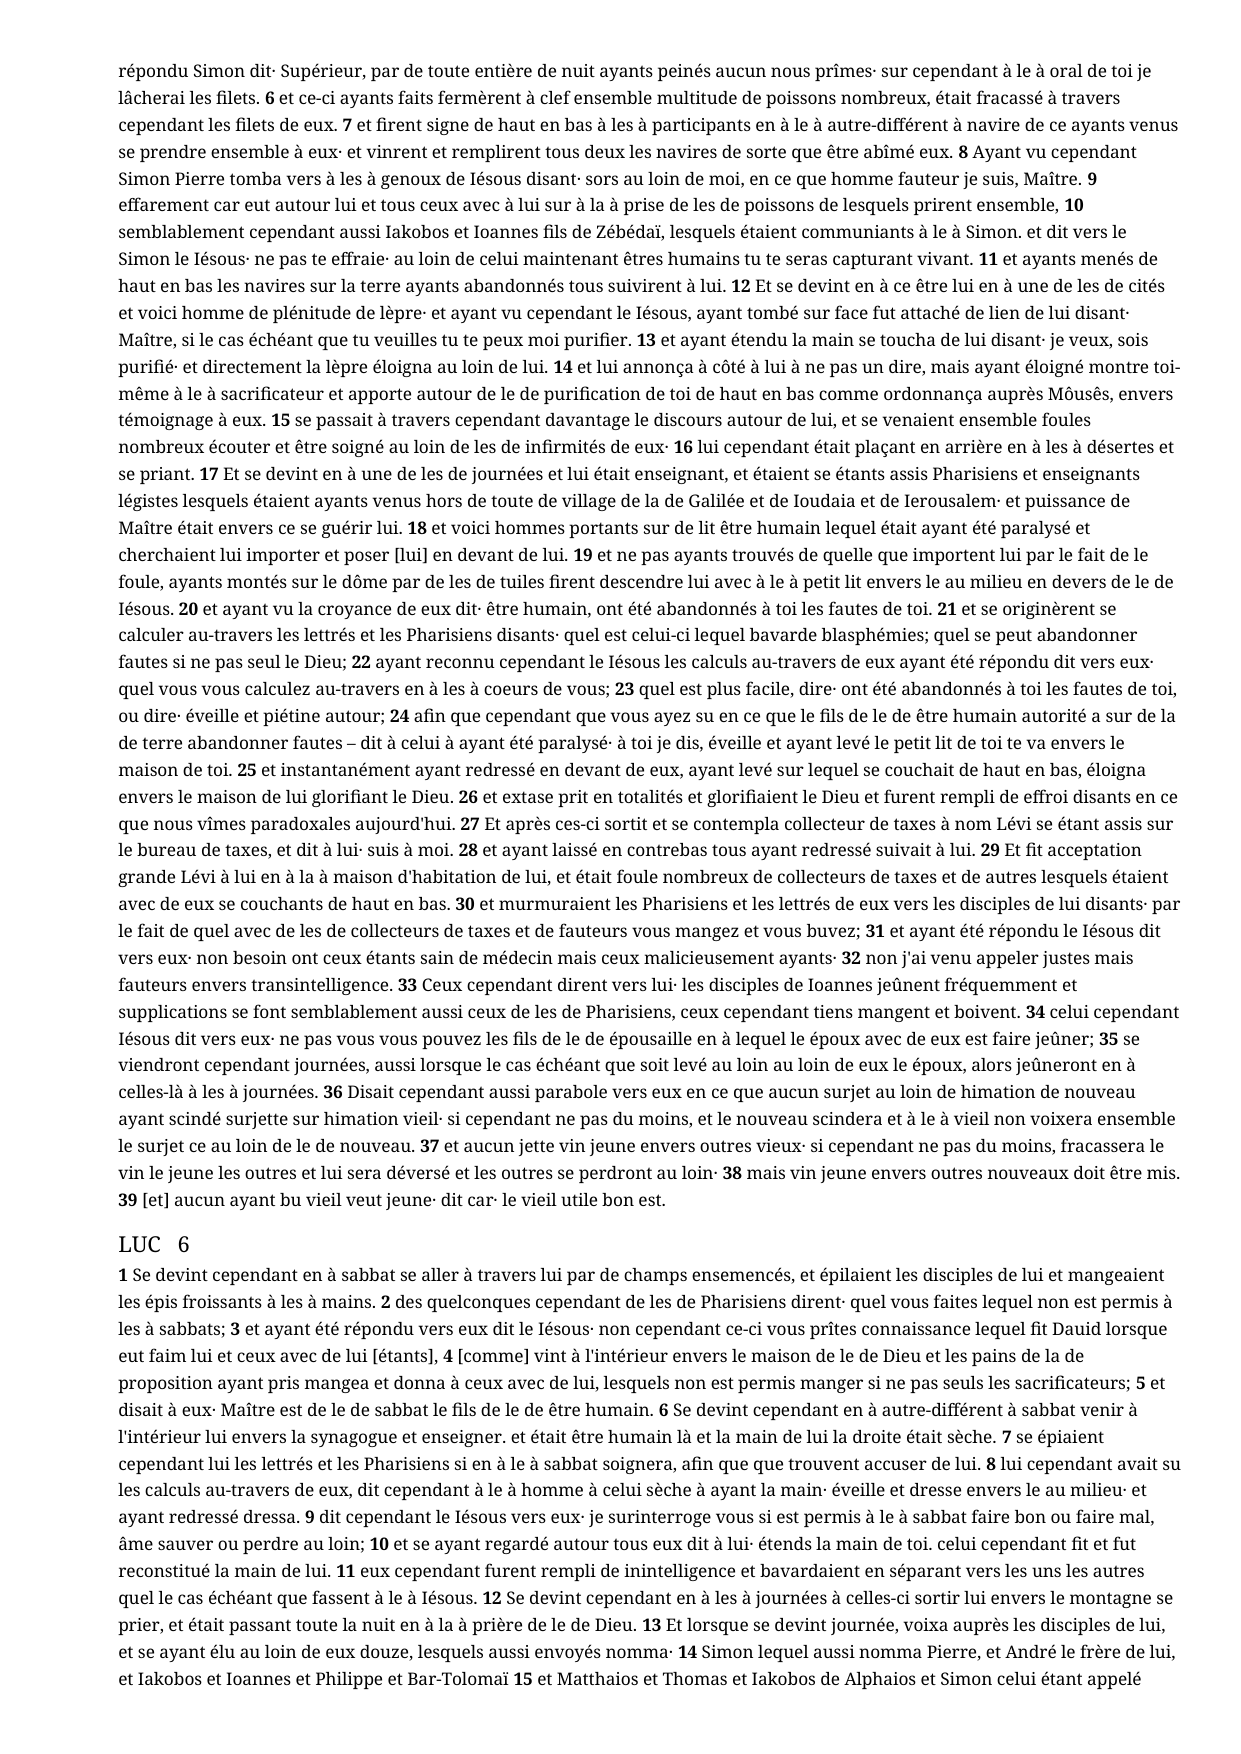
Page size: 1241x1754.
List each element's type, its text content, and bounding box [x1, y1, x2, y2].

text 1 Se devint cependant en à sabbat se aller à travers lui par de champs ensemencés, et épilaient les disciples de lui et mangeaient les épis froissants à les à mains. 2 des quelconques cependant de les de Pharisiens dirent· quel vous faites lequel non est permis à les à sabbats; 3 et ayant été répondu vers eux dit le Iésous· non cependant ce-ci vous prîtes connaissance lequel fit Dauid lorsque eut faim lui et ceux avec de lui [étants], 4 [comme] vint à l'intérieur envers le maison de le de Dieu et les pains de la de proposition ayant pris mangea et donna à ceux avec de lui, lesquels non est permis manger si ne pas seuls les sacrificateurs; 5 et disait à eux· Maître est de le de sabbat le fils de le de être humain. 6 Se devint cependant en à autre-différent à sabbat venir à l'intérieur lui envers la synagogue et enseigner. et était être humain là et la main de lui la droite était sèche. 7 se épiaient cependant lui les lettrés et les Pharisiens si en à le à sabbat soignera, afin que que trouvent accuser de lui. 8 lui cependant avait su les calculs au-travers de eux, dit cependant à le à homme à celui sèche à ayant la main· éveille et dresse envers le au milieu· et ayant redressé dressa. 9 dit cependant le Iésous vers eux· je surinterroge vous si est permis à le à sabbat faire bon ou faire mal, âme sauver ou perdre au loin; 10 et se ayant regardé autour tous eux dit à lui· étends la main de toi. celui cependant fit et fut reconstitué la main de lui. 11 eux cependant furent rempli de inintelligence et bavardaient en séparant vers les uns les autres quel le cas échéant que fassent à le à Iésous. 12 Se devint cependant en à les à journées à celles-ci sortir lui envers le montagne se prier, et était passant toute la nuit en à la à prière de le de Dieu. 13 Et lorsque se devint journée, voixa auprès les disciples de lui, et se ayant élu au loin de eux douze, lesquels aussi envoyés nomma· 14 Simon lequel aussi nomma Pierre, et André le frère de lui, et Iakobos et Ioannes et Philippe et Bar-Tolomaï 15 et Matthaios et Thomas et Iakobos de Alphaios et Simon celui étant appelé [118, 1263, 1181, 1690]
text répondu Simon dit· Supérieur, par de toute entière de nuit ayants peinés aucun nous prîmes· sur cependant à le à oral de toi je lâcherai les filets. 6 et ce-ci ayants faits fermèrent à clef ensemble multitude de poissons nombreux, était fracassé à travers cependant les filets de eux. 7 et firent signe de haut en bas à les à participants en à le à autre-différent à navire de ce ayants venus se prendre ensemble à eux· et vinrent et remplirent tous deux les navires de sorte que être abîmé eux. 8 Ayant vu cependant Simon Pierre tomba vers à les à genoux de Iésous disant· sors au loin de moi, en ce que homme fauteur je suis, Maître. 9 effarement car eut autour lui et tous ceux avec à lui sur à la à prise de les de poissons de lesquels prirent ensemble, 10 semblablement cependant aussi Iakobos et Ioannes fils de Zébédaï, lesquels étaient communiants à le à Simon. et dit vers le Simon le Iésous· ne pas te effraie· au loin de celui maintenant êtres humains tu te seras capturant vivant. 11 et ayants menés de haut en bas les navires sur la terre ayants abandonnés tous suivirent à lui. 12 Et se devint en à ce être lui en à une de les de cités et voici homme de plénitude de lèpre· et ayant vu cependant le Iésous, ayant tombé sur face fut attaché de lien de lui disant· Maître, si le cas échéant que tu veuilles tu te peux moi purifier. 13 et ayant étendu la main se toucha de lui disant· je veux, sois purifié· et directement la lèpre éloigna au loin de lui. 14 et lui annonça à côté à lui à ne pas un dire, mais ayant éloigné montre toi-même à le à sacrificateur et apporte autour de le de purification de toi de haut en bas comme ordonnança auprès Môusês, envers témoignage à eux. 15 se passait à travers cependant davantage le discours autour de lui, et se venaient ensemble foules nombreux écouter et être soigné au loin de les de infirmités de eux· 16 lui cependant était plaçant en arrière en à les à désertes et se priant. 17 Et se devint en à une de les de journées et lui était enseignant, et étaient se étants assis Pharisiens et enseignants légistes lesquels étaient ayants venus hors de toute de village de la de Galilée et de Ioudaia et de Ierousalem· et puissance de Maître était envers ce se guérir lui. 18 et voici hommes portants sur de lit être humain lequel était ayant été paralysé et cherchaient lui importer et poser [lui] en devant de lui. 19 et ne pas ayants trouvés de quelle que importent lui par le fait de le foule, ayants montés sur le dôme par de les de tuiles firent descendre lui avec à le à petit lit envers le au milieu en devers de le de Iésous. 20 et ayant vu la croyance de eux dit· être humain, ont été abandonnés à toi les fautes de toi. 21 et se originèrent se calculer au-travers les lettrés et les Pharisiens disants· quel est celui-ci lequel bavarde blasphémies; quel se peut abandonner fautes si ne pas seul le Dieu; 22 ayant reconnu cependant le Iésous les calculs au-travers de eux ayant été répondu dit vers eux· quel vous vous calculez au-travers en à les à coeurs de vous; 23 quel est plus facile, dire· ont été abandonnés à toi les fautes de toi, ou dire· éveille et piétine autour; 24 afin que cependant que vous ayez su en ce que le fils de le de être humain autorité a sur de la de terre abandonner fautes – dit à celui à ayant été paralysé· à toi je dis, éveille et ayant levé le petit lit de toi te va envers le maison de toi. 25 et instantanément ayant redressé en devant de eux, ayant levé sur lequel se couchait de haut en bas, éloigna envers le maison de lui glorifiant le Dieu. 26 et extase prit en totalités et glorifiaient le Dieu et furent rempli de effroi disants en ce que nous vîmes paradoxales aujourd'hui. 27 Et après ces-ci sortit et se contempla collecteur de taxes à nom Lévi se étant assis sur le bureau de taxes, et dit à lui· suis à moi. 28 et ayant laissé en contrebas tous ayant redressé suivait à lui. 29 Et fit acceptation grande Lévi à lui en à la à maison d'habitation de lui, et était foule nombreux de collecteurs de taxes et de autres lesquels étaient avec de eux se couchants de haut en bas. 30 et murmuraient les Pharisiens et les lettrés de eux vers les disciples de lui disants· par le fait de quel avec de les de collecteurs de taxes et de fauteurs vous mangez et vous buvez; 31 et ayant été répondu le Iésous dit vers eux· non besoin ont ceux étants sain de médecin mais ceux malicieusement ayants· 32 non j'ai venu appeler justes mais fauteurs envers transintelligence. 33 Ceux cependant dirent vers lui· les disciples de Ioannes jeûnent fréquemment et supplications se font semblablement aussi ceux de les de Pharisiens, ceux cependant tiens mangent et boivent. 34 celui cependant Iésous dit vers eux· ne pas vous vous pouvez les fils de le de épousaille en à lequel le époux avec de eux est faire jeûner; 35 se viendront cependant journées, aussi lorsque le cas échéant que soit levé au loin au loin de eux le époux, alors jeûneront en à celles-là à les à journées. 36 Disait cependant aussi parabole vers eux en ce que aucun surjet au loin de himation de nouveau ayant scindé surjette sur himation vieil· si cependant ne pas du moins, et le nouveau scindera et à le à vieil non voixera ensemble le surjet ce au loin de le de nouveau. 37 et aucun jette vin jeune envers outres vieux· si cependant ne pas du moins, fracassera le vin le jeune les outres et lui sera déversé et les outres se perdront au loin· 38 mais vin jeune envers outres nouveaux doit être mis. 39 [et] aucun ayant bu vieil veut jeune· dit car· le vieil utile bon est. [118, 59, 1181, 1211]
text LUC 6 [118, 1229, 1181, 1259]
